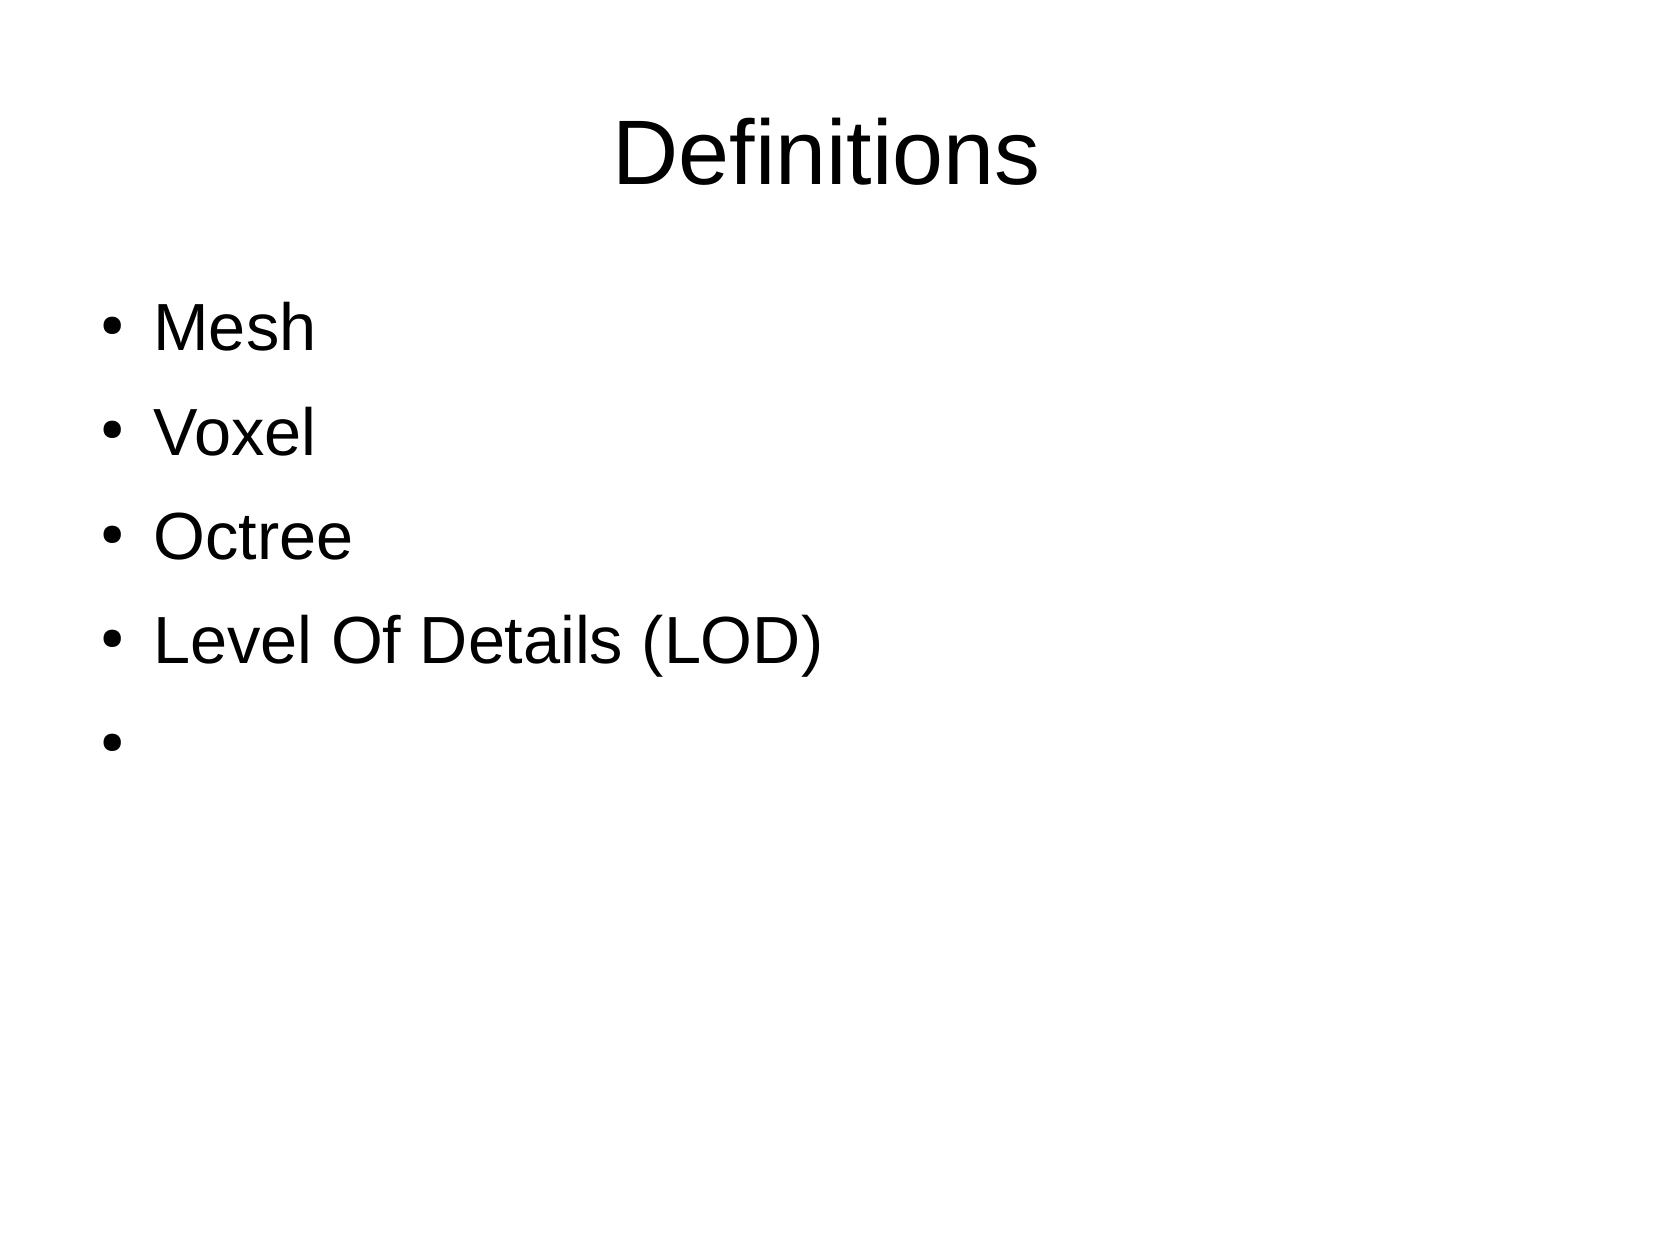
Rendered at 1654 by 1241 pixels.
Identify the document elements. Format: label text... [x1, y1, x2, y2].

title Definitions [82, 49, 1571, 257]
list Mesh Voxel Octree Level Of Details (LOD) [82, 290, 1571, 1010]
